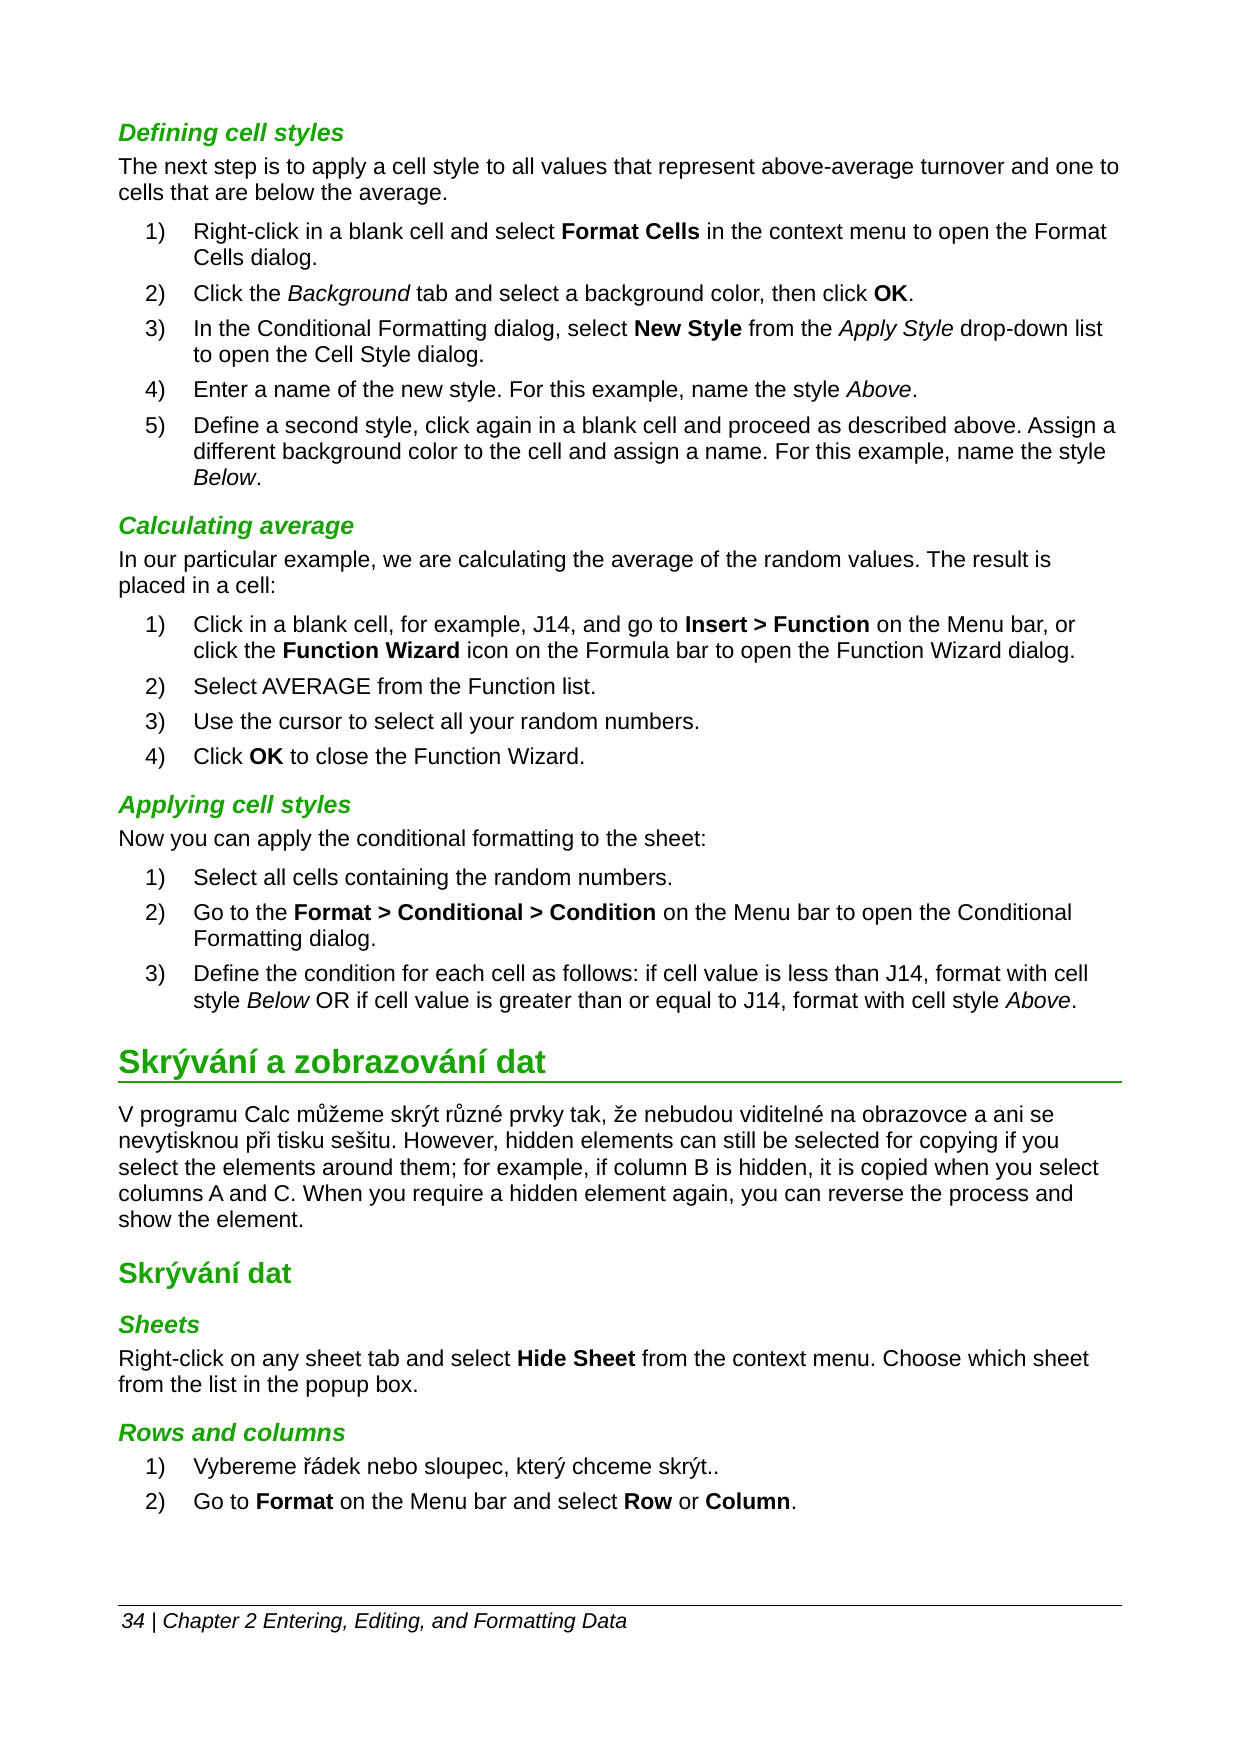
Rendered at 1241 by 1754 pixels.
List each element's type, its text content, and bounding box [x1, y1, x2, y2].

list Use the cursor to select all your random numbers. [165, 708, 1122, 734]
list Go to Format on the Menu bar and select Row or Column. [165, 1488, 1122, 1515]
list Click in a blank cell, for example, J14, and go to Insert > Function on the Menu bar, or click the Function Wizard icon on the Formula bar to open the Function Wizard dialog. [165, 611, 1122, 664]
list Right-click in a blank cell and select Format Cells in the context menu to open the Format Cells dialog. [165, 218, 1122, 271]
list Click OK to close the Function Wizard. [165, 743, 1122, 769]
text Now you can apply the conditional formatting to the sheet: [118, 825, 1122, 851]
subtitle Sheets [118, 1310, 1122, 1339]
list Select AVERAGE from the Function list. [165, 673, 1122, 699]
list Vybereme řádek nebo sloupec, který chceme skrýt.. [165, 1453, 1122, 1479]
text V programu Calc můžeme skrýt různé prvky tak, že nebudou viditelné na obrazovce a ani se nevytisknou při tisku sešitu. However, hidden elements can still be selected for copying if you select the elements around them; for example, if column B is hidden, it is copied when you select columns A and C. When you require a hidden element again, you can reverse the process and show the element. [118, 1101, 1122, 1233]
subtitle Rows and columns [118, 1418, 1122, 1447]
list Enter a name of the new style. For this example, name the style Above. [165, 376, 1122, 403]
subtitle Applying cell styles [118, 790, 1122, 819]
subtitle Skrývání a zobrazování dat [118, 1043, 1122, 1081]
list Define the condition for each cell as follows: if cell value is less than J14, format with cell style Below OR if cell value is greater than or equal to J14, format with cell style Above. [165, 960, 1122, 1013]
list Define a second style, click again in a blank cell and proceed as described above. Assign a different background color to the cell and assign a name. For this example, name the style Below. [165, 412, 1122, 491]
list Select all cells containing the random numbers. [165, 864, 1122, 890]
text The next step is to apply a cell style to all values that represent above-average turnover and one to cells that are below the average. [118, 153, 1122, 206]
list Go to the Format > Conditional > Condition on the Menu bar to open the Conditional Formatting dialog. [165, 899, 1122, 952]
text Right-click on any sheet tab and select Hide Sheet from the context menu. Choose which sheet from the list in the popup box. [118, 1345, 1122, 1398]
subtitle Defining cell styles [118, 118, 1122, 147]
text In our particular example, we are calculating the average of the random values. The result is placed in a cell: [118, 546, 1122, 599]
subtitle Calculating average [118, 511, 1122, 540]
list In the Conditional Formatting dialog, select New Style from the Apply Style drop-down list to open the Cell Style dialog. [165, 315, 1122, 367]
subtitle Skrývání dat [118, 1256, 1122, 1290]
list Click the Background tab and select a background color, then click OK. [165, 279, 1122, 306]
